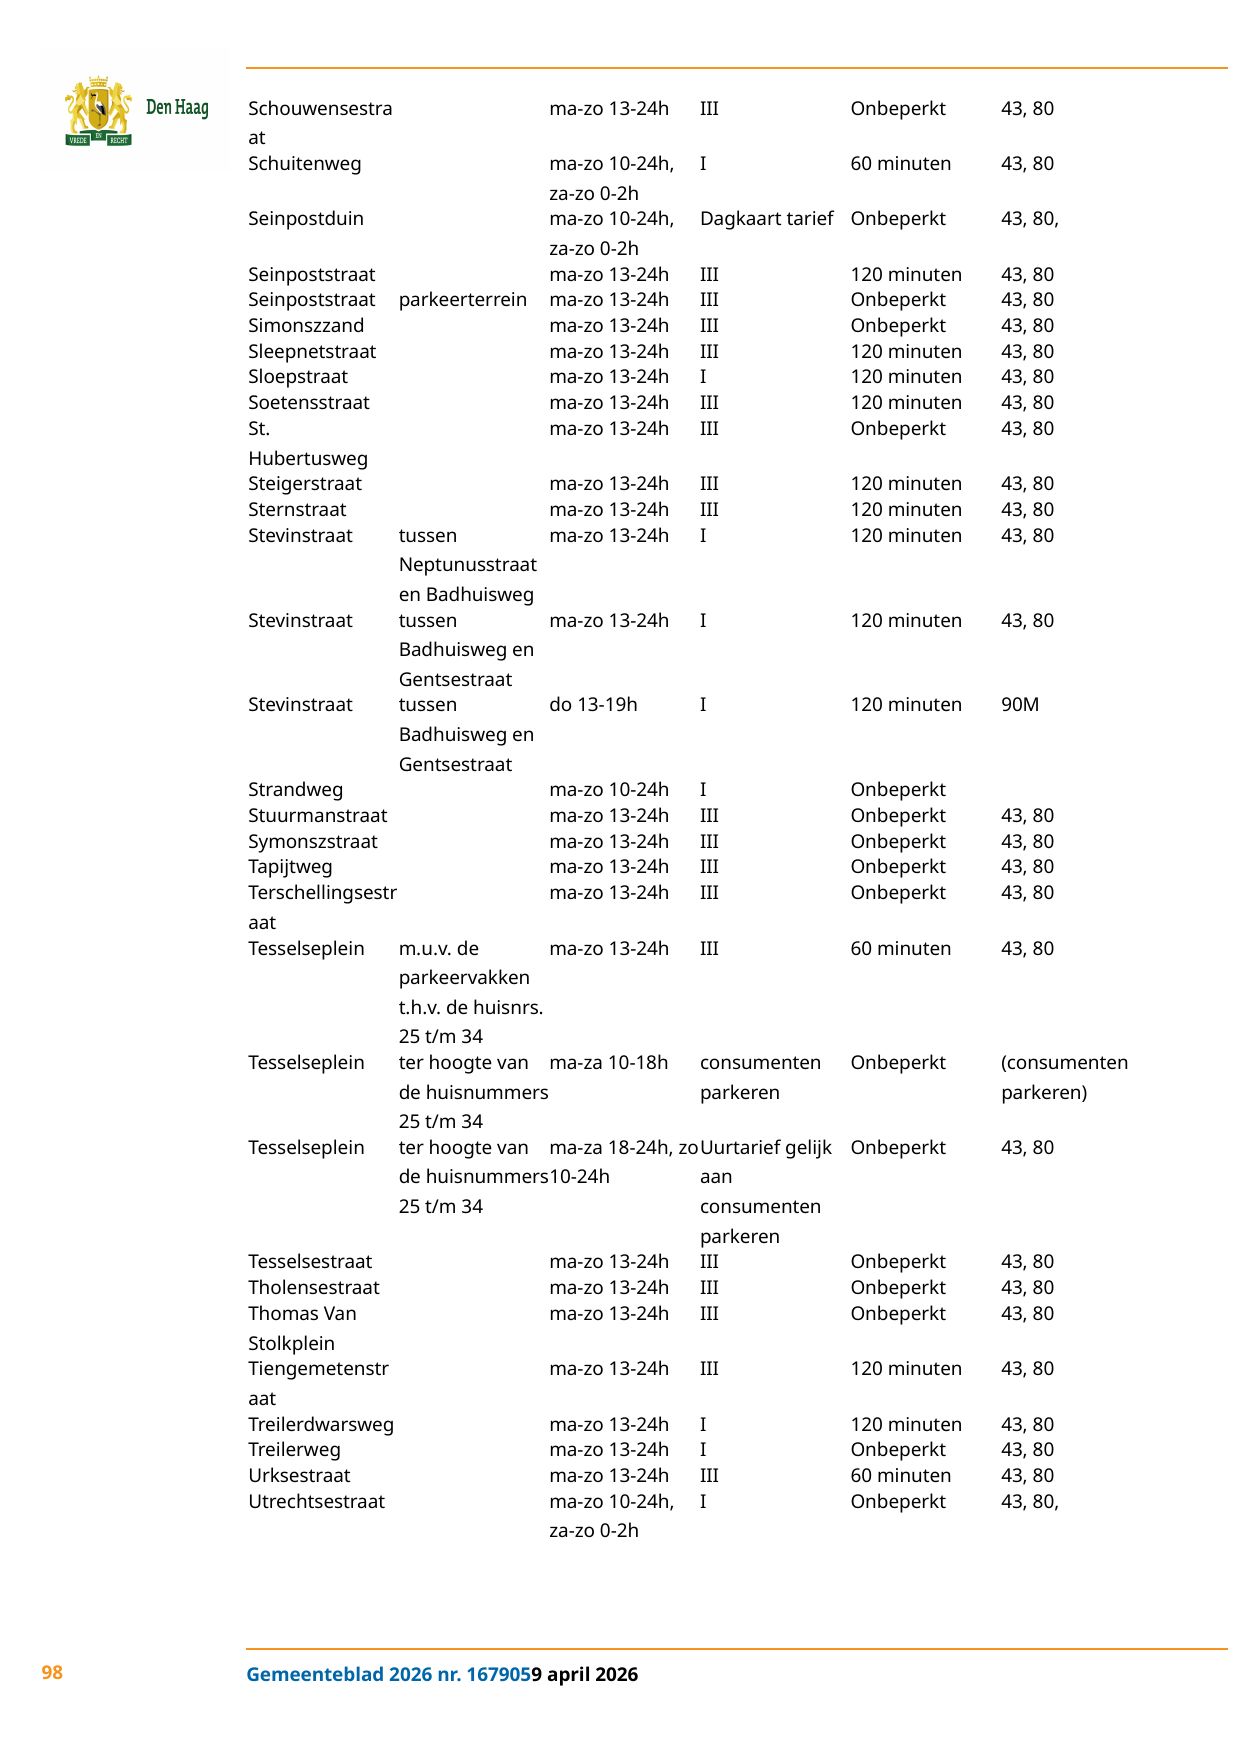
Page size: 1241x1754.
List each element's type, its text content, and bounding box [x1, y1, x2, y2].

table_cell ma-zo 10-24h [549, 777, 700, 802]
table_cell 43, 80 [1001, 364, 1152, 389]
table_cell [399, 1249, 549, 1274]
table_cell ma-zo 10-24h, za-zo 0-2h [549, 1488, 700, 1543]
table_cell ma-zo 13-24h [549, 802, 700, 828]
table_cell Dagkaart tarief [700, 205, 850, 261]
table_cell Soetensstraat [248, 389, 398, 415]
table_cell III [700, 338, 850, 364]
table_cell [399, 777, 549, 802]
table_cell 43, 80 [1001, 95, 1152, 150]
table_cell Strandweg [248, 777, 398, 802]
table_cell [1001, 777, 1152, 802]
table_cell [399, 496, 549, 522]
table_cell Tholensestraat [248, 1274, 398, 1300]
table_cell ma-zo 13-24h [549, 415, 700, 470]
table_cell 43, 80 [1001, 522, 1152, 607]
table_cell III [700, 1274, 850, 1300]
table_cell Stevinstraat [248, 522, 398, 607]
table_cell ma-zo 13-24h [549, 1462, 700, 1488]
table_cell 43, 80 [1001, 150, 1152, 205]
table_cell Seinpoststraat [248, 286, 398, 312]
table_cell III [700, 286, 850, 312]
table_cell III [700, 470, 850, 496]
table_cell Simonszzand [248, 312, 398, 338]
table_cell 43, 80 [1001, 607, 1152, 692]
table_cell Tesselsestraat [248, 1249, 398, 1274]
table_cell III [700, 1355, 850, 1411]
table_cell Sternstraat [248, 496, 398, 522]
table_cell III [700, 312, 850, 338]
table_cell Treilerweg [248, 1436, 398, 1462]
table_cell 43, 80 [1001, 389, 1152, 415]
table_cell Utrechtsestraat [248, 1488, 398, 1543]
table_cell 43, 80 [1001, 802, 1152, 828]
table_cell I [700, 607, 850, 692]
table_cell [399, 880, 549, 935]
table_cell [399, 1436, 549, 1462]
table_cell Sleepnetstraat [248, 338, 398, 364]
table_cell [399, 415, 549, 470]
table_cell Stuurmanstraat [248, 802, 398, 828]
table_cell [399, 1411, 549, 1436]
table_cell III [700, 1462, 850, 1488]
table_cell III [700, 854, 850, 879]
table_cell tussen Badhuisweg en Gentsestraat [399, 607, 549, 692]
table_cell Symonszstraat [248, 828, 398, 854]
table_cell [399, 1355, 549, 1411]
table_cell ma-zo 13-24h [549, 1249, 700, 1274]
table_cell ma-zo 13-24h [549, 95, 700, 150]
table_cell I [700, 1488, 850, 1543]
table_cell I [700, 1411, 850, 1436]
table_cell ma-zo 13-24h [549, 1355, 700, 1411]
table_cell Schuitenweg [248, 150, 398, 205]
table_cell [399, 854, 549, 879]
table_cell III [700, 95, 850, 150]
table_cell 43, 80 [1001, 1436, 1152, 1462]
table_cell Seinpoststraat [248, 261, 398, 286]
table_cell ma-zo 13-24h [549, 470, 700, 496]
table_cell Schouwensestraat [248, 95, 398, 150]
table_cell Onbeperkt [850, 1488, 1001, 1543]
table_cell ma-zo 13-24h [549, 935, 700, 1049]
table_cell ma-zo 13-24h [549, 1436, 700, 1462]
table_cell Tapijtweg [248, 854, 398, 879]
table_cell 60 minuten [850, 935, 1001, 1049]
table_cell [399, 312, 549, 338]
table_cell Treilerdwarsweg [248, 1411, 398, 1436]
table_cell [399, 338, 549, 364]
table_cell ma-zo 13-24h [549, 496, 700, 522]
table_cell 120 minuten [850, 338, 1001, 364]
table_cell 60 minuten [850, 1462, 1001, 1488]
table_cell 120 minuten [850, 364, 1001, 389]
table_cell 60 minuten [850, 150, 1001, 205]
table_cell tussen Badhuisweg en Gentsestraat [399, 692, 549, 777]
table_cell ma-zo 13-24h [549, 828, 700, 854]
table_cell ma-zo 13-24h [549, 854, 700, 879]
table_cell 43, 80 [1001, 1355, 1152, 1411]
table_cell Onbeperkt [850, 1274, 1001, 1300]
table_cell III [700, 261, 850, 286]
table_cell ma-zo 13-24h [549, 880, 700, 935]
table_cell ma-zo 13-24h [549, 364, 700, 389]
table_cell I [700, 1436, 850, 1462]
table_cell 43, 80 [1001, 286, 1152, 312]
table_cell ma-za 18-24h, zo 10-24h [549, 1134, 700, 1249]
table_cell III [700, 802, 850, 828]
table_cell Uurtarief gelijk aan consumenten parkeren [700, 1134, 850, 1249]
table_cell [399, 1300, 549, 1355]
table_cell Onbeperkt [850, 854, 1001, 879]
table_cell 43, 80 [1001, 312, 1152, 338]
table_cell ma-zo 13-24h [549, 389, 700, 415]
table_cell 43, 80, [1001, 205, 1152, 261]
table_cell Stevinstraat [248, 607, 398, 692]
table_cell I [700, 692, 850, 777]
table_cell ma-zo 13-24h [549, 1411, 700, 1436]
table_cell Onbeperkt [850, 286, 1001, 312]
table_cell Onbeperkt [850, 1436, 1001, 1462]
table_cell Onbeperkt [850, 1300, 1001, 1355]
table_cell 120 minuten [850, 389, 1001, 415]
table_cell Onbeperkt [850, 880, 1001, 935]
table_cell Urksestraat [248, 1462, 398, 1488]
table_cell 43, 80 [1001, 496, 1152, 522]
table_cell Tesselseplein [248, 935, 398, 1049]
table_cell 120 minuten [850, 261, 1001, 286]
table_cell Onbeperkt [850, 1049, 1001, 1134]
table_cell ma-zo 13-24h [549, 522, 700, 607]
table_cell [399, 364, 549, 389]
table_cell ma-zo 13-24h [549, 1274, 700, 1300]
table_cell tussen Neptunusstraat en Badhuisweg [399, 522, 549, 607]
table_cell [399, 470, 549, 496]
table_cell [399, 205, 549, 261]
table_cell 43, 80 [1001, 1274, 1152, 1300]
table_cell Tiengemetenstraat [248, 1355, 398, 1411]
table_cell Sloepstraat [248, 364, 398, 389]
table_cell 43, 80 [1001, 1134, 1152, 1249]
picture [41, 47, 231, 172]
table_cell ma-za 10-18h [549, 1049, 700, 1134]
table_cell Tesselseplein [248, 1049, 398, 1134]
table_cell Seinpostduin [248, 205, 398, 261]
table_cell III [700, 389, 850, 415]
table_cell 120 minuten [850, 496, 1001, 522]
table_cell do 13-19h [549, 692, 700, 777]
table_cell 43, 80 [1001, 880, 1152, 935]
table_cell Onbeperkt [850, 95, 1001, 150]
table_cell Onbeperkt [850, 1134, 1001, 1249]
table_cell 43, 80 [1001, 1300, 1152, 1355]
table_cell Onbeperkt [850, 828, 1001, 854]
table_cell 43, 80 [1001, 261, 1152, 286]
table_cell I [700, 364, 850, 389]
table_cell Onbeperkt [850, 1249, 1001, 1274]
table_cell ma-zo 13-24h [549, 338, 700, 364]
table_cell 43, 80 [1001, 854, 1152, 879]
table_cell 120 minuten [850, 470, 1001, 496]
table_cell parkeerterrein [399, 286, 549, 312]
table_cell ma-zo 10-24h, za-zo 0-2h [549, 150, 700, 205]
table_cell Onbeperkt [850, 777, 1001, 802]
table_cell St. Hubertusweg [248, 415, 398, 470]
table_cell I [700, 777, 850, 802]
table_cell [399, 261, 549, 286]
table_cell Onbeperkt [850, 802, 1001, 828]
table_cell III [700, 935, 850, 1049]
table_cell ma-zo 13-24h [549, 607, 700, 692]
table_cell 120 minuten [850, 692, 1001, 777]
table_cell Tesselseplein [248, 1134, 398, 1249]
table_cell Onbeperkt [850, 205, 1001, 261]
table_cell 43, 80 [1001, 1462, 1152, 1488]
table_cell [399, 802, 549, 828]
table_cell 120 minuten [850, 607, 1001, 692]
table_cell 43, 80, [1001, 1488, 1152, 1543]
table_cell [399, 828, 549, 854]
table_cell 43, 80 [1001, 1411, 1152, 1436]
table_cell Terschellingsestraat [248, 880, 398, 935]
table_cell ma-zo 13-24h [549, 286, 700, 312]
table_cell [399, 150, 549, 205]
table_cell consumenten parkeren [700, 1049, 850, 1134]
table_cell III [700, 415, 850, 470]
table_cell ma-zo 13-24h [549, 312, 700, 338]
table_cell 120 minuten [850, 522, 1001, 607]
table_cell [399, 389, 549, 415]
table_cell m.u.v. de parkeervakken t.h.v. de huisnrs. 25 t/m 34 [399, 935, 549, 1049]
table_cell 120 minuten [850, 1355, 1001, 1411]
table_cell I [700, 522, 850, 607]
table_cell ter hoogte van de huisnummers 25 t/m 34 [399, 1134, 549, 1249]
table_cell 43, 80 [1001, 1249, 1152, 1274]
table_cell [399, 95, 549, 150]
table_cell Steigerstraat [248, 470, 398, 496]
table_cell 120 minuten [850, 1411, 1001, 1436]
table_cell III [700, 1249, 850, 1274]
table_cell Stevinstraat [248, 692, 398, 777]
table_cell (consumenten parkeren) [1001, 1049, 1152, 1134]
table_cell ma-zo 13-24h [549, 261, 700, 286]
table_cell 43, 80 [1001, 338, 1152, 364]
table_cell I [700, 150, 850, 205]
table_cell Thomas Van Stolkplein [248, 1300, 398, 1355]
table_cell III [700, 880, 850, 935]
table_cell ter hoogte van de huisnummers 25 t/m 34 [399, 1049, 549, 1134]
table_cell 90M [1001, 692, 1152, 777]
table_cell III [700, 1300, 850, 1355]
table_cell ma-zo 13-24h [549, 1300, 700, 1355]
table_cell 43, 80 [1001, 415, 1152, 470]
table_cell [399, 1274, 549, 1300]
table_cell [399, 1488, 549, 1543]
table_cell 43, 80 [1001, 470, 1152, 496]
table_cell 43, 80 [1001, 935, 1152, 1049]
table_cell 43, 80 [1001, 828, 1152, 854]
table_cell Onbeperkt [850, 312, 1001, 338]
table_cell III [700, 828, 850, 854]
table_cell Onbeperkt [850, 415, 1001, 470]
table_cell [399, 1462, 549, 1488]
table_cell ma-zo 10-24h, za-zo 0-2h [549, 205, 700, 261]
table_cell III [700, 496, 850, 522]
